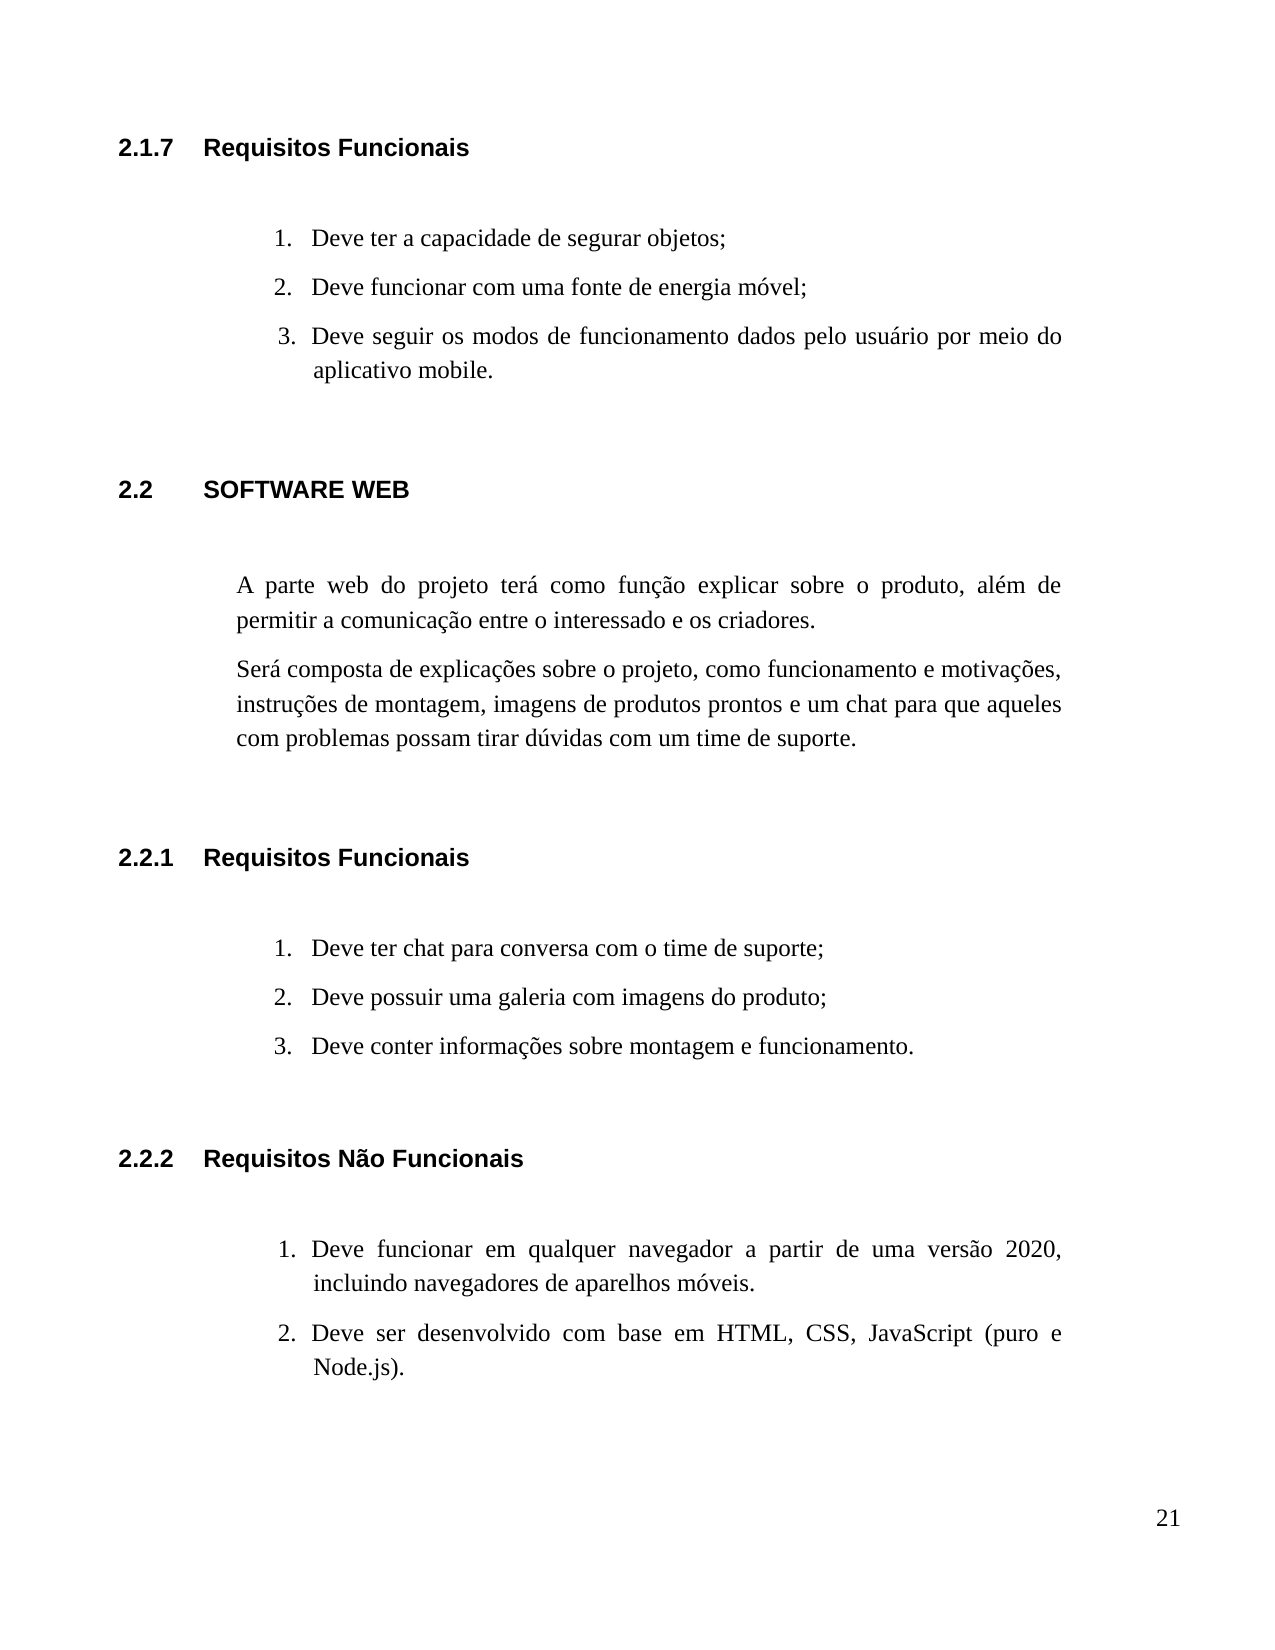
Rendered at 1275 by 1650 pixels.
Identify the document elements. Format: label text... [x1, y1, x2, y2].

list Deve conter informações sobre montagem e funcionamento. [274, 1031, 1181, 1060]
subtitle 2.2.1 Requisitos Funcionais [118, 843, 1181, 871]
list Deve ser desenvolvido com base em HTML, CSS, JavaScript (puro e Node.js). [278, 1318, 1062, 1381]
list Deve ter a capacidade de segurar objetos; [274, 223, 1181, 252]
list Deve ter chat para conversa com o time de suporte; [274, 933, 1181, 962]
list Deve funcionar em qualquer navegador a partir de uma versão 2020, incluindo navegadores de aparelhos móveis. [278, 1234, 1062, 1297]
subtitle 2.2 SOFTWARE WEB [118, 474, 1181, 503]
subtitle 2.2.2 Requisitos Não Funcionais [118, 1144, 1181, 1172]
text A parte web do projeto terá como função explicar sobre o produto, além de permitir a comunicação entre o interessado e os criadores. [236, 571, 1062, 634]
subtitle 2.1.7 Requisitos Funcionais [118, 133, 1181, 161]
text Será composta de explicações sobre o projeto, como funcionamento e motivações, instruções de montagem, imagens de produtos prontos e um chat para que aqueles com problemas possam tirar dúvidas com um time de suporte. [236, 654, 1062, 752]
list Deve funcionar com uma fonte de energia móvel; [274, 272, 1181, 301]
list Deve seguir os modos de funcionamento dados pelo usuário por meio do aplicativo mobile. [278, 321, 1062, 384]
list Deve possuir uma galeria com imagens do produto; [274, 982, 1181, 1011]
